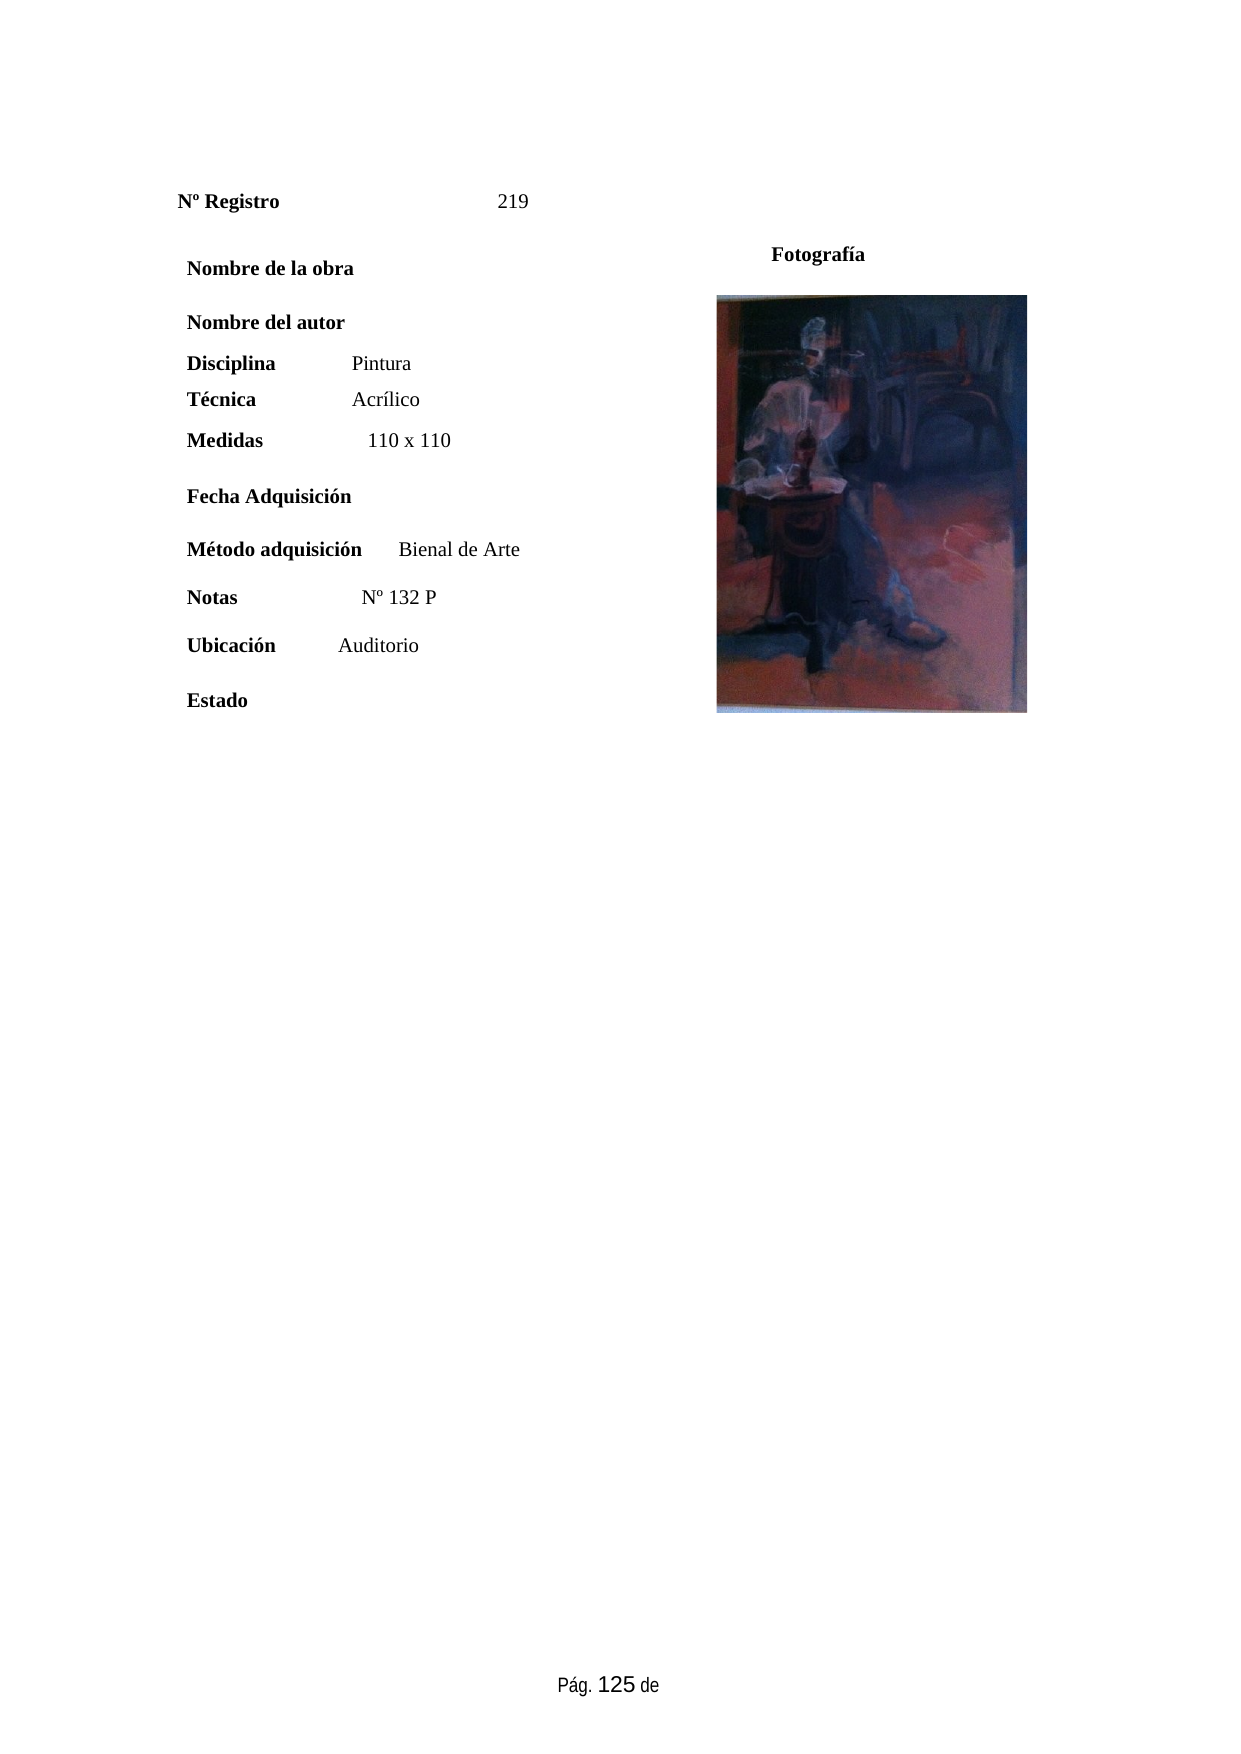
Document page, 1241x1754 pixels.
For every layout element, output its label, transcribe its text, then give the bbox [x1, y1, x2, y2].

picture [716, 295, 1028, 713]
text Medidas 110 x 110 [187, 428, 529, 452]
text Método adquisición Bienal de Arte Notas Nº 132 P Ubicación Auditorio [187, 537, 520, 657]
text Técnica Acrílico [187, 391, 529, 411]
text Nombre del autor Disciplina Pintura [187, 309, 412, 374]
text Nº Registro 219 [177, 189, 529, 213]
text Fotografía [771, 242, 1065, 266]
text Fecha Adquisición [187, 484, 529, 508]
text Estado [187, 688, 529, 712]
text Nombre de la obra [187, 256, 529, 280]
